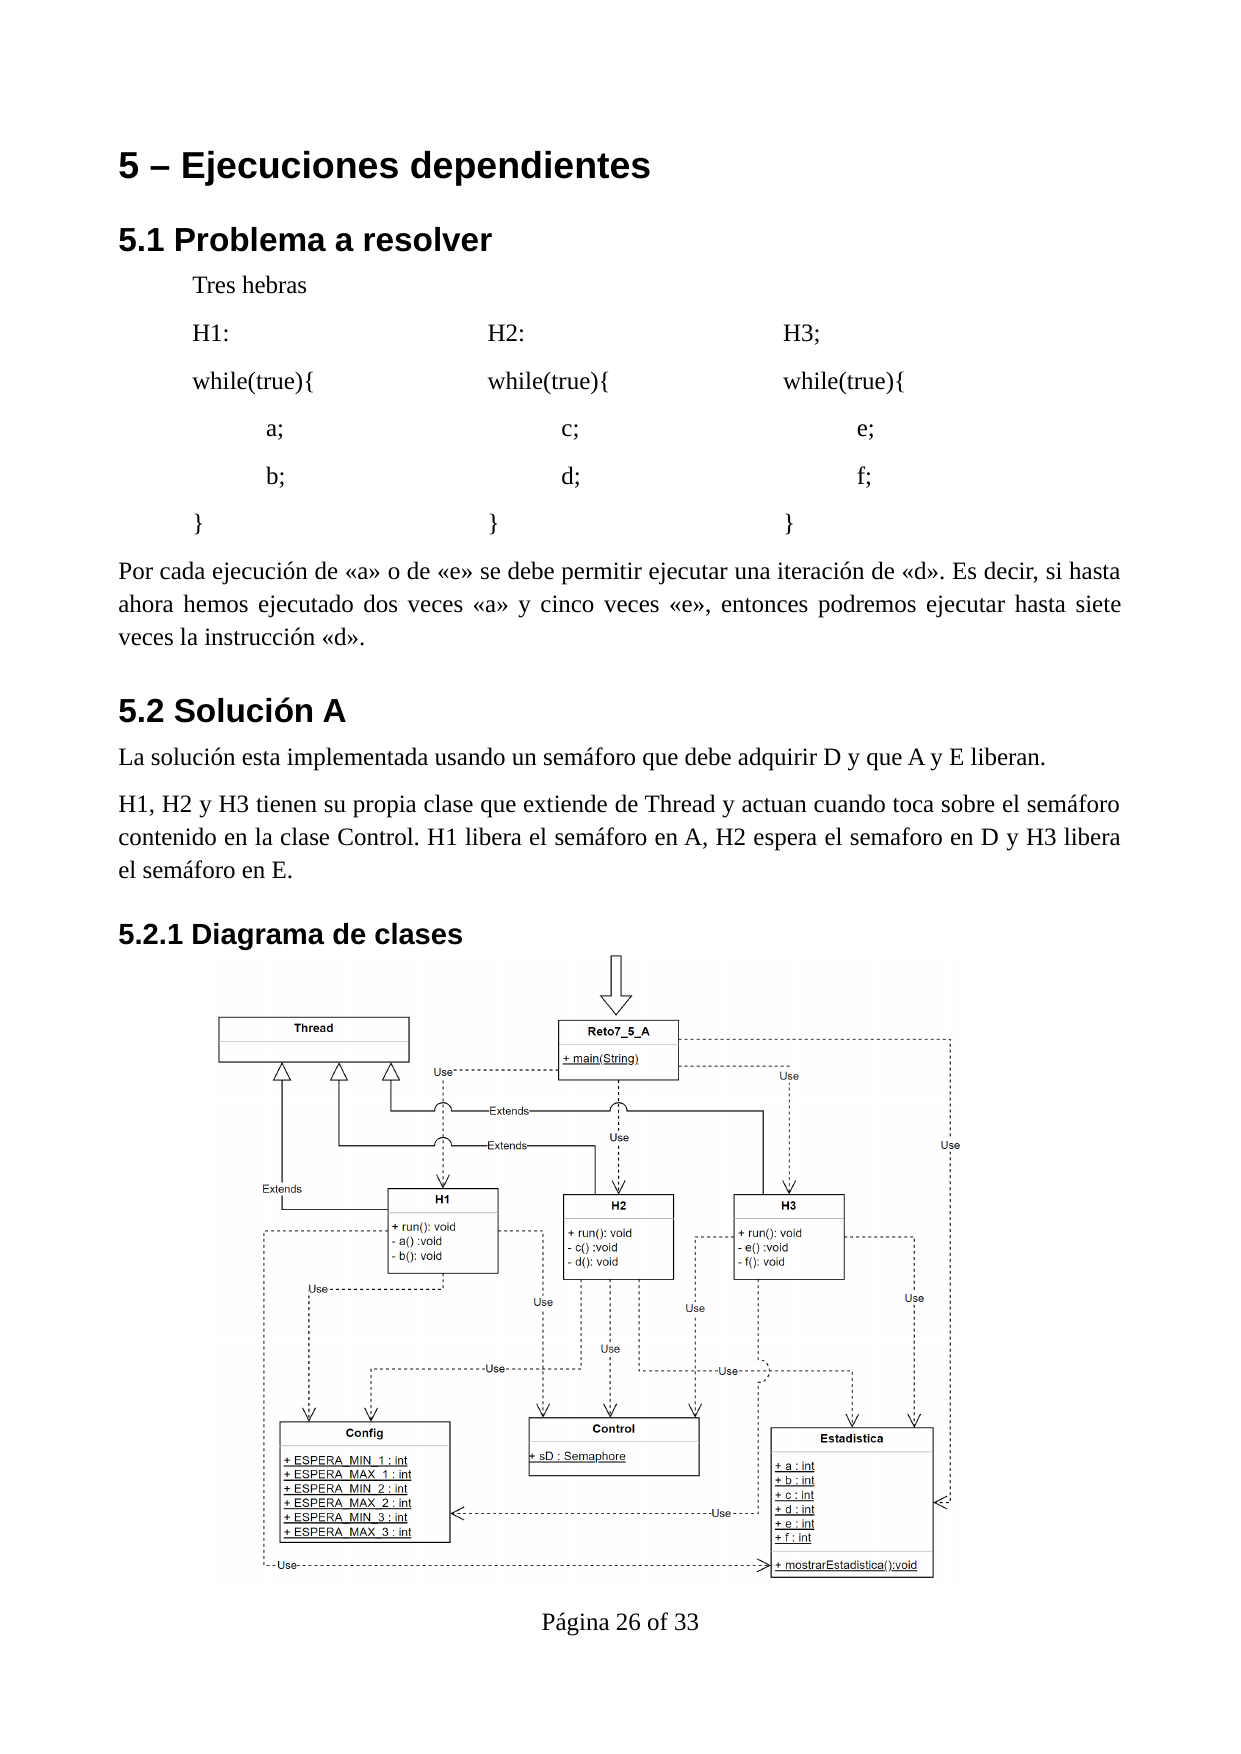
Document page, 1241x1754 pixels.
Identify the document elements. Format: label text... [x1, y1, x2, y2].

text Por cada ejecución de «a» o de «e» se debe permitir ejecutar una iteración de «d». Es decir, si hasta ahora hemos ejecutado dos veces «a» y cinco veces «e», entonces podremos ejecutar hasta siete veces la instrucción «d». [118, 556, 1122, 651]
text } } } [118, 508, 1122, 537]
text La solución esta implementada usando un semáforo que debe adquirir D y que A y E liberan. [118, 742, 1122, 770]
text H1, H2 y H3 tienen su propia clase que extiende de Thread y actuan cuando toca sobre el semáforo contenido en la clase Control. H1 libera el semáforo en A, H2 espera el semaforo en D y H3 libera el semáforo en E. [118, 789, 1122, 884]
subtitle 5.2.1 Diagrama de clases [118, 917, 1122, 951]
subtitle 5.2 Solución A [118, 691, 1122, 729]
subtitle 5 – Ejecuciones dependientes [118, 143, 1122, 186]
picture [215, 953, 966, 1584]
text while(true){ while(true){ while(true){ [118, 366, 1122, 394]
text H1: H2: H3; [118, 318, 1122, 347]
text b; d; f; [118, 461, 1122, 490]
subtitle 5.1 Problema a resolver [118, 219, 1122, 258]
text Tres hebras [118, 271, 1122, 299]
text a; c; e; [118, 413, 1122, 442]
